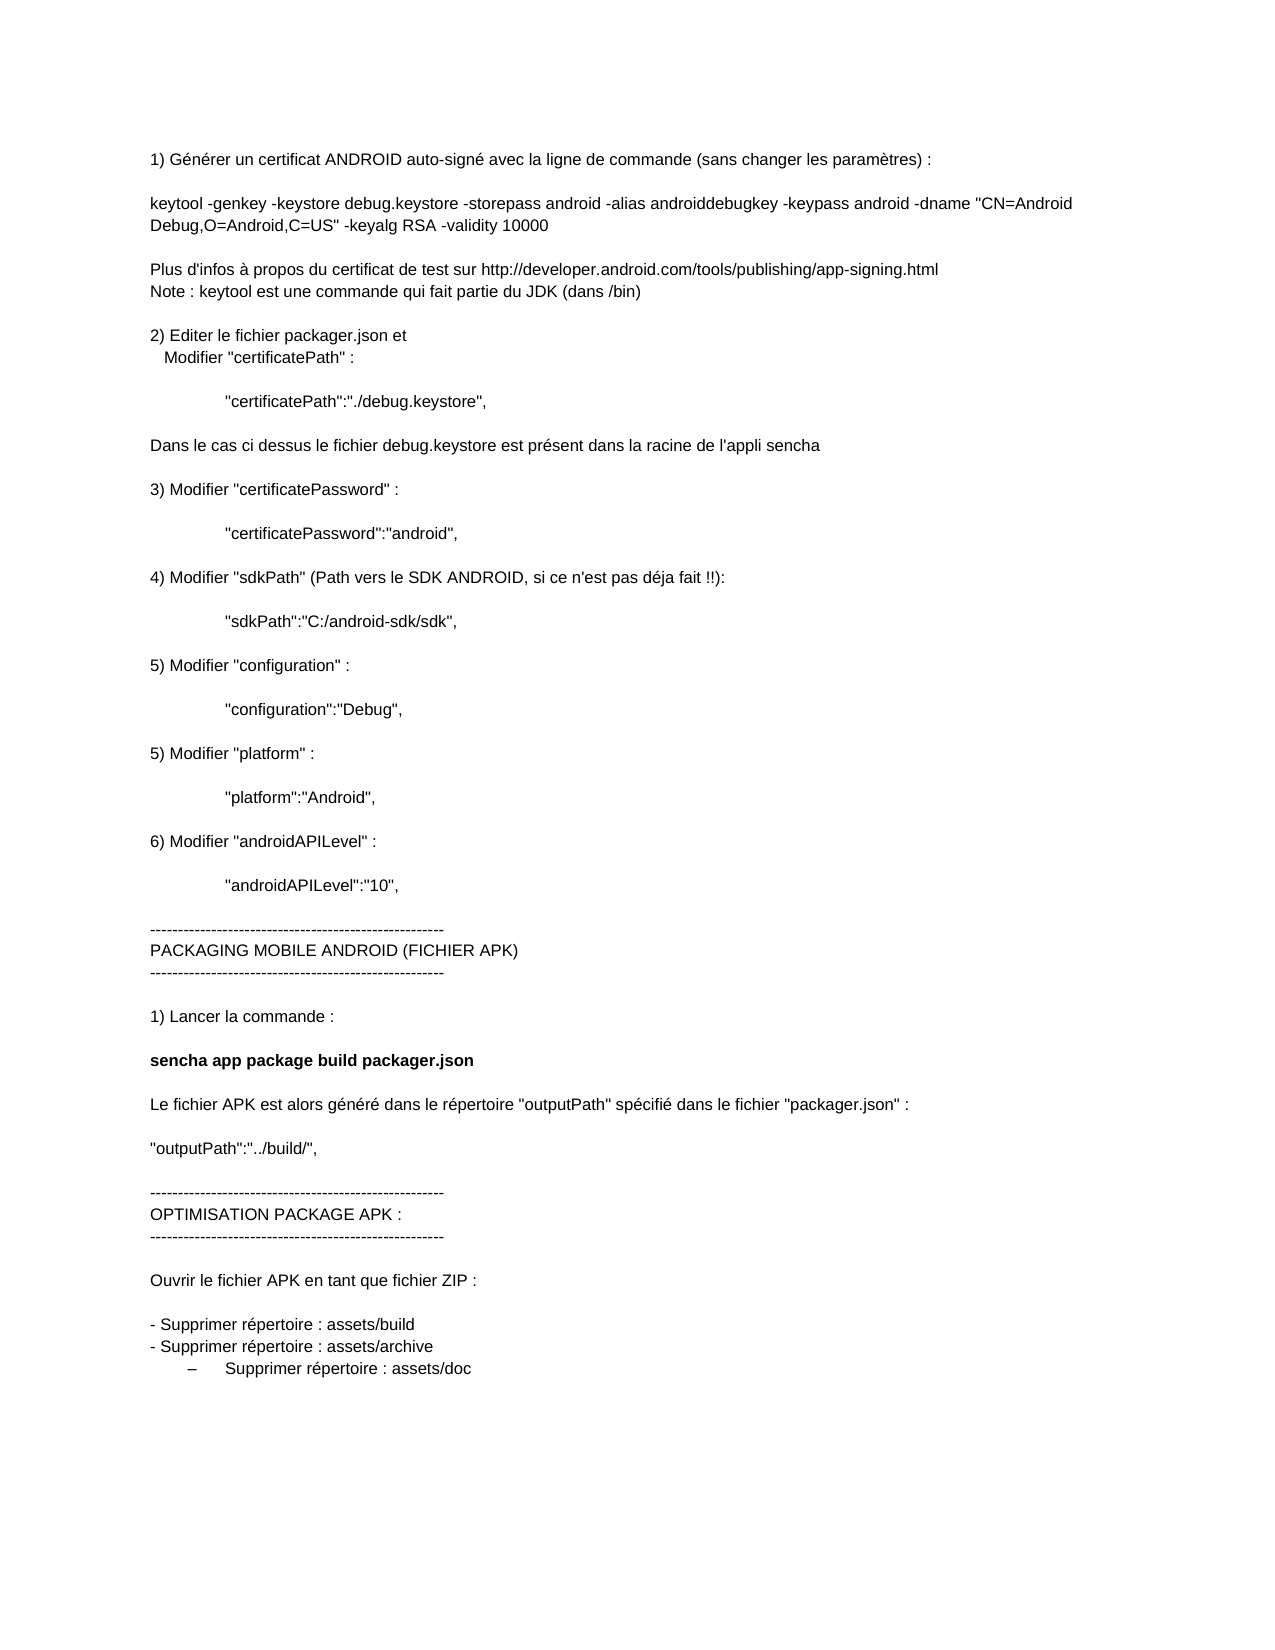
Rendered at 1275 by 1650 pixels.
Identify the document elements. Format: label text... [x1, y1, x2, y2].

text 5) Modifier "configuration" : [150, 656, 1125, 675]
text Le fichier APK est alors généré dans le répertoire "outputPath" spécifié dans le fichier "packager.json" : [150, 1095, 1125, 1114]
text OPTIMISATION PACKAGE APK : [150, 1205, 1125, 1224]
text Note : keytool est une commande qui fait partie du JDK (dans /bin) [150, 282, 1125, 301]
text - Supprimer répertoire : assets/archive [150, 1337, 1125, 1356]
text Ouvrir le fichier APK en tant que fichier ZIP : [150, 1271, 1125, 1290]
text 2) Editer le fichier packager.json et [150, 326, 1125, 345]
text 1) Générer un certificat ANDROID auto-signé avec la ligne de commande (sans changer les paramètres) : [150, 150, 1125, 169]
text "outputPath":"../build/", [150, 1139, 1125, 1158]
text Plus d'infos à propos du certificat de test sur http://developer.android.com/tools/publishing/app-signing.html [150, 260, 1125, 279]
text "certificatePassword":"android", [150, 524, 1125, 543]
list Supprimer répertoire : assets/doc [187, 1359, 1125, 1378]
text ----------------------------------------------------- [150, 963, 1125, 982]
text "configuration":"Debug", [150, 699, 1125, 719]
text ----------------------------------------------------- [150, 919, 1125, 938]
text - Supprimer répertoire : assets/build [150, 1315, 1125, 1334]
text ----------------------------------------------------- [150, 1227, 1125, 1246]
text 4) Modifier "sdkPath" (Path vers le SDK ANDROID, si ce n'est pas déja fait !!): [150, 568, 1125, 587]
text Modifier "certificatePath" : [150, 348, 1125, 367]
text sencha app package build packager.json [150, 1051, 1125, 1070]
text "certificatePath":"./debug.keystore", [150, 392, 1125, 411]
text Dans le cas ci dessus le fichier debug.keystore est présent dans la racine de l'appli sencha [150, 436, 1125, 455]
text 5) Modifier "platform" : [150, 743, 1125, 763]
text 1) Lancer la commande : [150, 1007, 1125, 1026]
text PACKAGING MOBILE ANDROID (FICHIER APK) [150, 941, 1125, 960]
text 3) Modifier "certificatePassword" : [150, 480, 1125, 499]
text keytool -genkey -keystore debug.keystore -storepass android -alias androiddebugkey -keypass android -dname "CN=Android Debug,O=Android,C=US" -keyalg RSA -validity 10000 [150, 194, 1125, 235]
text ----------------------------------------------------- [150, 1183, 1125, 1202]
text 6) Modifier "androidAPILevel" : [150, 831, 1125, 851]
text "androidAPILevel":"10", [150, 875, 1125, 894]
text "platform":"Android", [150, 787, 1125, 807]
text "sdkPath":"C:/android-sdk/sdk", [150, 612, 1125, 631]
